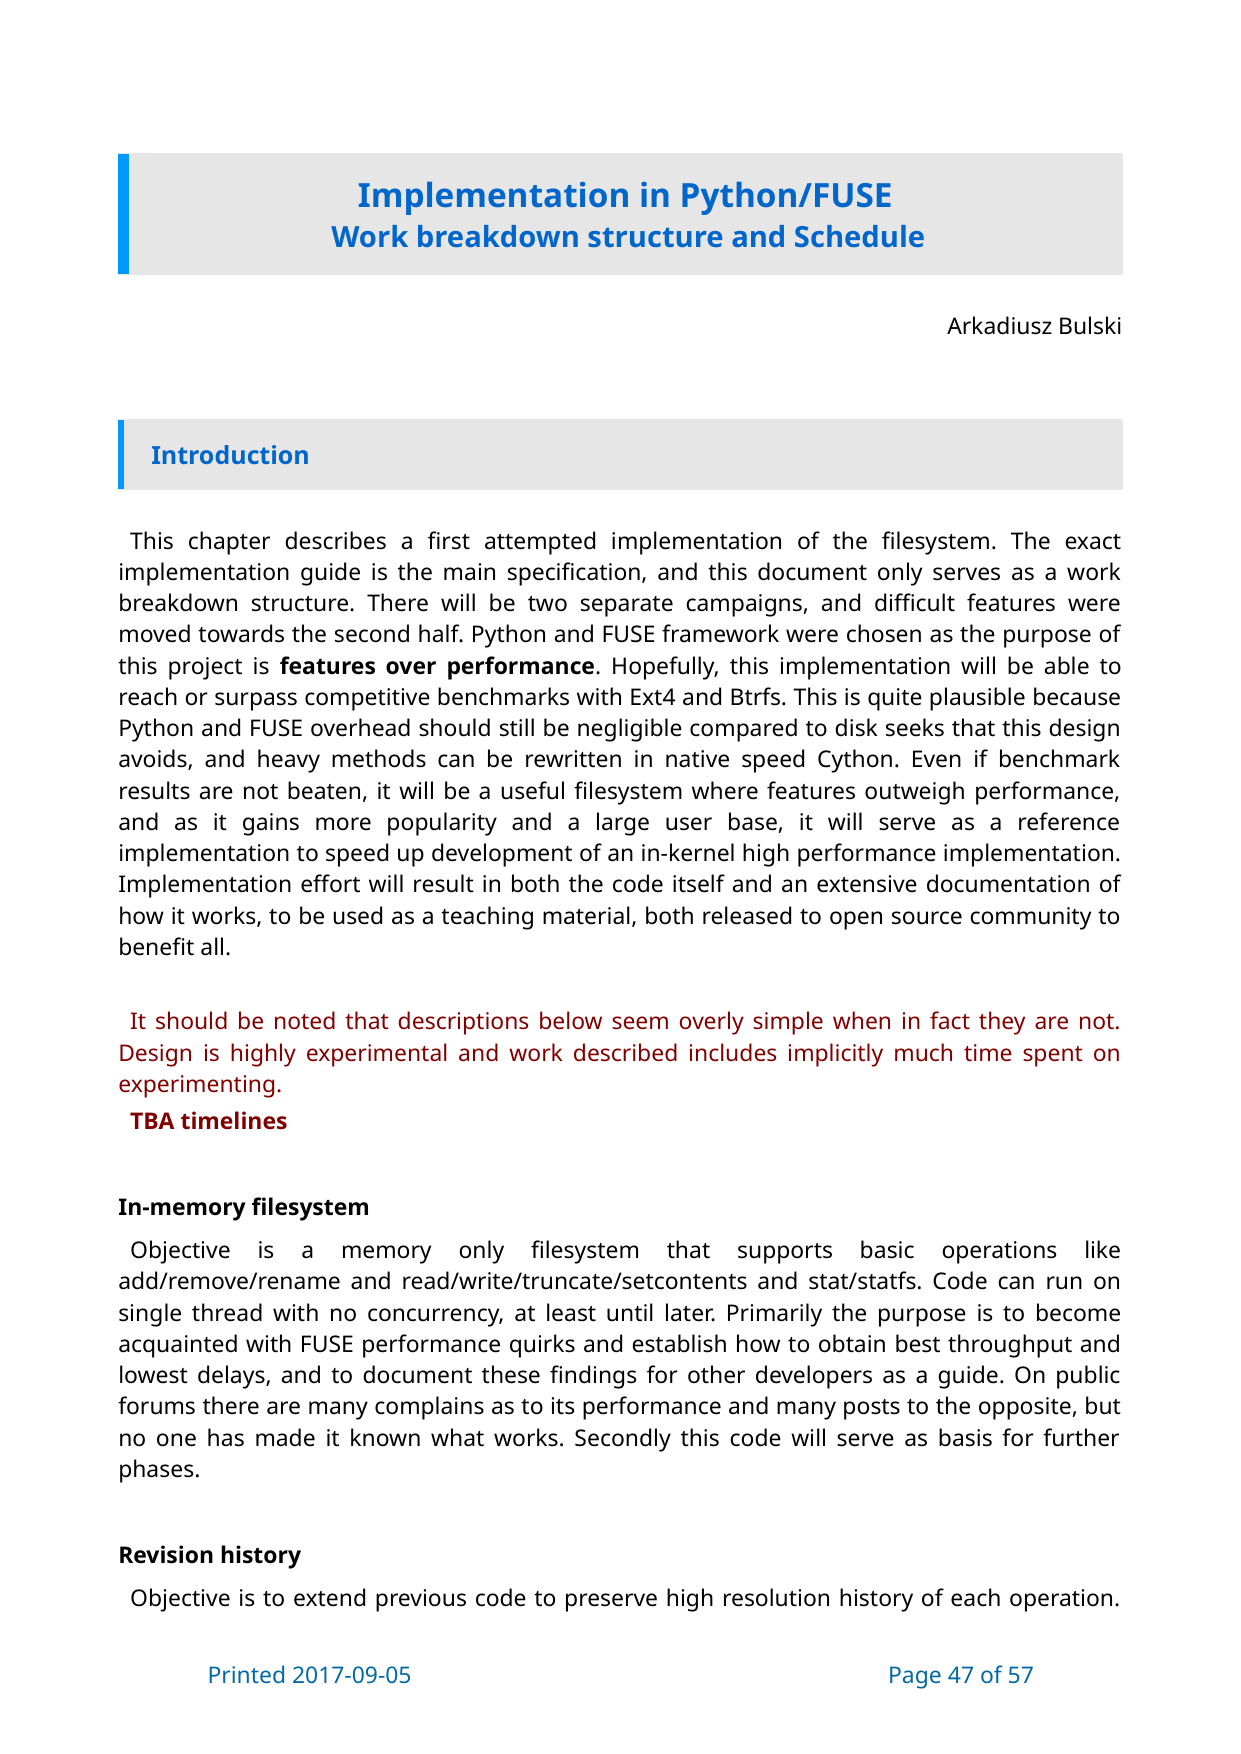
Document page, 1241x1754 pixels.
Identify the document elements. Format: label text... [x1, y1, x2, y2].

text This chapter describes a first attempted implementation of the filesystem. The exact implementation guide is the main specification, and this document only serves as a work breakdown structure. There will be two separate campaigns, and difficult features were moved towards the second half. Python and FUSE framework were chosen as the purpose of this project is features over performance. Hopefully, this implementation will be able to reach or surpass competitive benchmarks with Ext4 and Btrfs. This is quite plausible because Python and FUSE overhead should still be negligible compared to disk seeks that this design avoids, and heavy methods can be rewritten in native speed Cython. Even if benchmark results are not beaten, it will be a useful filesystem where features outweigh performance, and as it gains more popularity and a large user base, it will serve as a reference implementation to speed up development of an in-kernel high performance implementation. Implementation effort will result in both the code itself and an extensive documentation of how it works, to be used as a teaching material, both released to open source community to benefit all. [118, 524, 1122, 962]
subtitle Implementation in Python/FUSE Work breakdown structure and Schedule [129, 155, 1122, 274]
subtitle Introduction [124, 421, 1122, 489]
text Objective is to extend previous code to preserve high resolution history of each operation. [118, 1582, 1122, 1613]
text Arkadiusz Bulski [118, 310, 1122, 341]
text Objective is a memory only filesystem that supports basic operations like add/remove/rename and read/write/truncate/setcontents and stat/statfs. Code can run on single thread with no concurrency, at least until later. Primarily the purpose is to become acquainted with FUSE performance quirks and establish how to obtain best throughput and lowest delays, and to document these findings for other developers as a guide. On public forums there are many complains as to its performance and many posts to the opposite, but no one has made it known what works. Secondly this code will serve as basis for further phases. [118, 1234, 1122, 1484]
subtitle In-memory filesystem [118, 1191, 1122, 1222]
text It should be noted that descriptions below seem overly simple when in fact they are not. Design is highly experimental and work described includes implicitly much time spent on experimenting. [118, 1005, 1122, 1099]
text TBA timelines [118, 1105, 1122, 1136]
subtitle Revision history [118, 1539, 1122, 1570]
